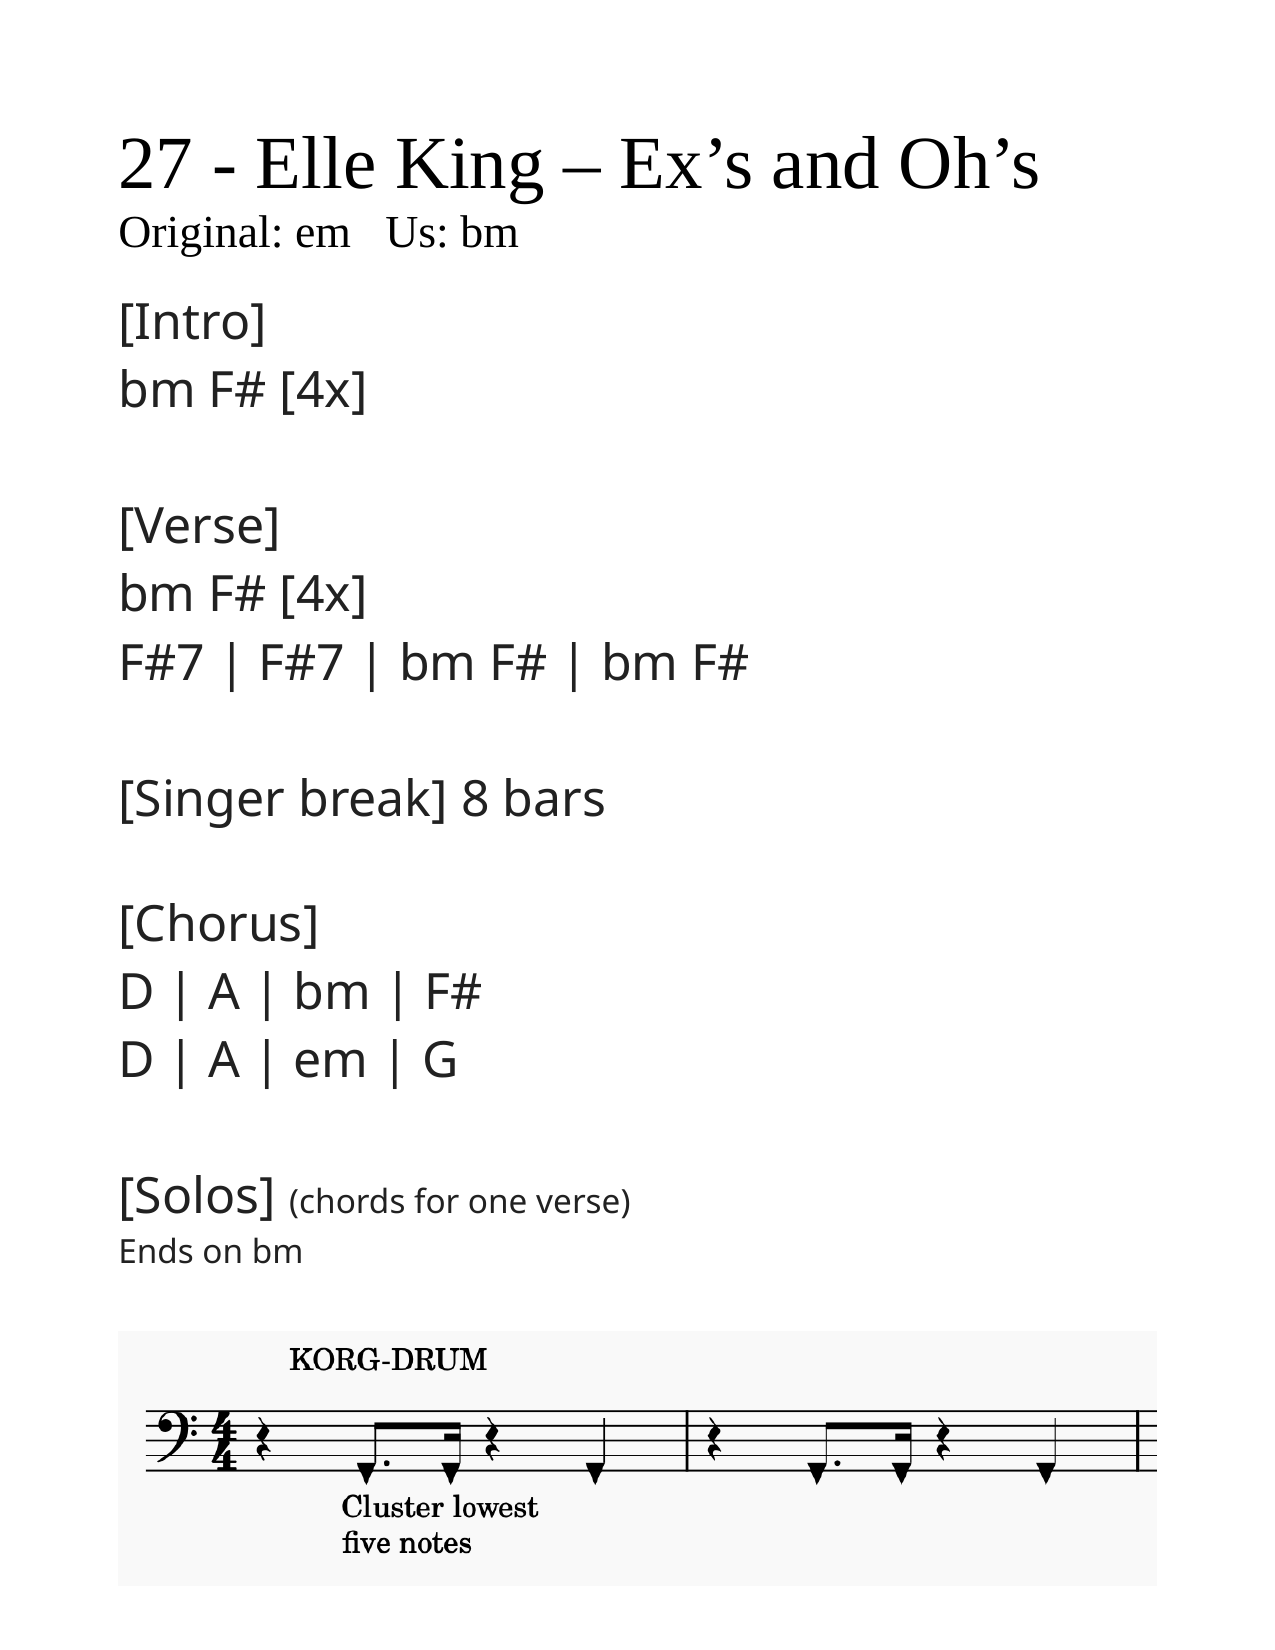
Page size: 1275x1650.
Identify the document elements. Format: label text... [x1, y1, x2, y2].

text D | A | bm | F# [118, 956, 1157, 1024]
text Original: em Us: bm [118, 204, 1157, 257]
text [Solos] (chords for one verse) [118, 1160, 1157, 1228]
text [Intro] [118, 286, 1157, 354]
text 27 - Elle King – Ex’s and Oh’s [118, 118, 1157, 204]
picture [118, 1331, 1157, 1586]
text [Verse] [118, 490, 1157, 558]
text Ends on bm [118, 1228, 1157, 1273]
text D | A | em | G [118, 1024, 1157, 1092]
text bm F# [4x] [118, 354, 1157, 422]
text [Singer break] 8 bars [118, 763, 1157, 831]
text bm F# [4x] [118, 558, 1157, 626]
text [Chorus] [118, 887, 1157, 956]
text F#7 | F#7 | bm F# | bm F# [118, 626, 1157, 694]
